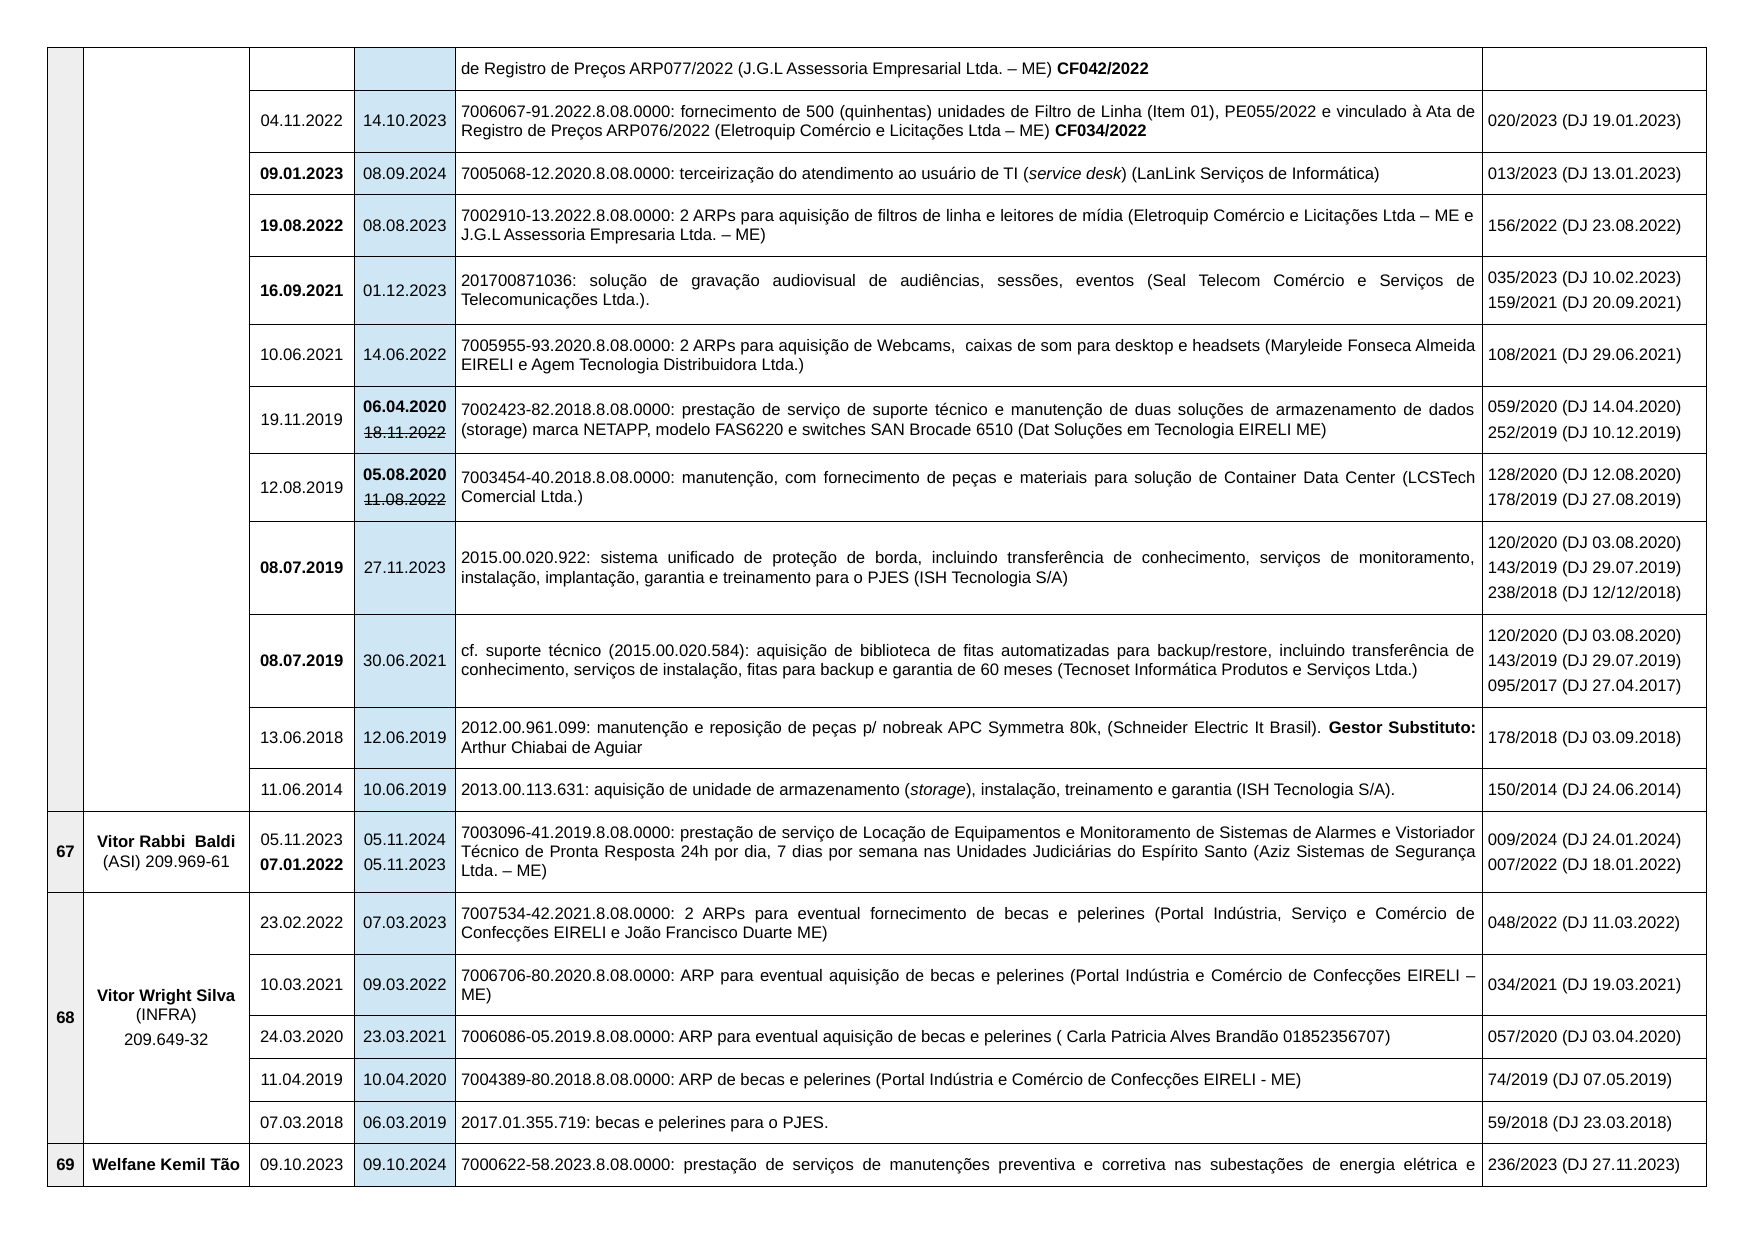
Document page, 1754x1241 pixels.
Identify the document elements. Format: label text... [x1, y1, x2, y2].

table_cell 14.06.2022 [355, 325, 455, 386]
table_cell 034/2021 (DJ 19.03.2021) [1483, 955, 1706, 1015]
table_cell cf. suporte técnico (2015.00.020.584): aquisição de biblioteca de fitas automatizadas para backup/restore, incluindo transferência de conhecimento, serviços de instalação, fitas para backup e garantia de 60 meses (Tecnoset Informática Produtos e Serviços Ltda.) [456, 615, 1482, 707]
table_cell 10.04.2020 [355, 1059, 455, 1101]
table_cell 128/2020 (DJ 12.08.2020) 178/2019 (DJ 27.08.2019) [1483, 454, 1706, 521]
table_cell 09.01.2023 [250, 153, 354, 194]
table_cell 7003454-40.2018.8.08.0000: manutenção, com fornecimento de peças e materiais para solução de Container Data Center (LCSTech Comercial Ltda.) [456, 454, 1482, 521]
table_cell Welfane Kemil Tão [84, 1144, 249, 1186]
table_cell 108/2021 (DJ 29.06.2021) [1483, 325, 1706, 386]
table_cell 10.03.2021 [250, 955, 354, 1015]
table_cell 048/2022 (DJ 11.03.2022) [1483, 893, 1706, 954]
table_cell 7002423-82.2018.8.08.0000: prestação de serviço de suporte técnico e manutenção de duas soluções de armazenamento de dados (storage) marca NETAPP, modelo FAS6220 e switches SAN Brocade 6510 (Dat Soluções em Tecnologia EIRELI ME) [456, 387, 1482, 453]
table_cell 020/2023 (DJ 19.01.2023) [1483, 91, 1706, 152]
table_cell 10.06.2019 [355, 769, 455, 811]
table_cell 23.03.2021 [355, 1016, 455, 1058]
table_cell 68 [48, 893, 83, 1143]
table_cell 27.11.2023 [355, 522, 455, 614]
table_cell 7006706-80.2020.8.08.0000: ARP para eventual aquisição de becas e pelerines (Portal Indústria e Comércio de Confecções EIRELI – ME) [456, 955, 1482, 1015]
table_cell [48, 48, 83, 811]
table_cell 2017.01.355.719: becas e pelerines para o PJES. [456, 1102, 1482, 1143]
table_cell 009/2024 (DJ 24.01.2024) 007/2022 (DJ 18.01.2022) [1483, 812, 1706, 892]
table_cell 059/2020 (DJ 14.04.2020) 252/2019 (DJ 10.12.2019) [1483, 387, 1706, 453]
table_cell 178/2018 (DJ 03.09.2018) [1483, 708, 1706, 768]
table_cell 12.08.2019 [250, 454, 354, 521]
table_cell Vitor Wright Silva (INFRA) 209.649-32 [84, 893, 249, 1143]
table_cell 11.04.2019 [250, 1059, 354, 1101]
table_cell 7002910-13.2022.8.08.0000: 2 ARPs para aquisição de filtros de linha e leitores de mídia (Eletroquip Comércio e Licitações Ltda – ME e J.G.L Assessoria Empresaria Ltda. – ME) [456, 195, 1482, 256]
table_cell 06.04.2020 18.11.2022 [355, 387, 455, 453]
table_cell 16.09.2021 [250, 257, 354, 324]
table_cell 2012.00.961.099: manutenção e reposição de peças p/ nobreak APC Symmetra 80k, (Schneider Electric It Brasil). Gestor Substituto: Arthur Chiabai de Aguiar [456, 708, 1482, 768]
table_cell 07.03.2018 [250, 1102, 354, 1143]
table_cell 236/2023 (DJ 27.11.2023) [1483, 1144, 1706, 1186]
table_cell 2013.00.113.631: aquisição de unidade de armazenamento (storage), instalação, treinamento e garantia (ISH Tecnologia S/A). [456, 769, 1482, 811]
table_cell 08.07.2019 [250, 615, 354, 707]
table_cell 08.07.2019 [250, 522, 354, 614]
table_cell 12.06.2019 [355, 708, 455, 768]
table_cell 01.12.2023 [355, 257, 455, 324]
table_cell 09.03.2022 [355, 955, 455, 1015]
table_cell 23.02.2022 [250, 893, 354, 954]
table_cell 05.11.2023 07.01.2022 [250, 812, 354, 892]
table_cell 2015.00.020.922: sistema unificado de proteção de borda, incluindo transferência de conhecimento, serviços de monitoramento, instalação, implantação, garantia e treinamento para o PJES (ISH Tecnologia S/A) [456, 522, 1482, 614]
table_cell 057/2020 (DJ 03.04.2020) [1483, 1016, 1706, 1058]
table_cell 7003096-41.2019.8.08.0000: prestação de serviço de Locação de Equipamentos e Monitoramento de Sistemas de Alarmes e Vistoriador Técnico de Pronta Resposta 24h por dia, 7 dias por semana nas Unidades Judiciárias do Espírito Santo (Aziz Sistemas de Segurança Ltda. – ME) [456, 812, 1482, 892]
table_cell 19.08.2022 [250, 195, 354, 256]
table_cell 11.06.2014 [250, 769, 354, 811]
table_cell 120/2020 (DJ 03.08.2020) 143/2019 (DJ 29.07.2019) 238/2018 (DJ 12/12/2018) [1483, 522, 1706, 614]
table_cell 7000622-58.2023.8.08.0000: prestação de serviços de manutenções preventiva e corretiva nas subestações de energia elétrica e [456, 1144, 1482, 1186]
table_cell 74/2019 (DJ 07.05.2019) [1483, 1059, 1706, 1101]
table_cell 06.03.2019 [355, 1102, 455, 1143]
table_cell 69 [48, 1144, 83, 1186]
table_cell 09.10.2023 [250, 1144, 354, 1186]
table_cell [250, 48, 354, 90]
table_cell 7006067-91.2022.8.08.0000: fornecimento de 500 (quinhentas) unidades de Filtro de Linha (Item 01), PE055/2022 e vinculado à Ata de Registro de Preços ARP076/2022 (Eletroquip Comércio e Licitações Ltda – ME) CF034/2022 [456, 91, 1482, 152]
table_cell 30.06.2021 [355, 615, 455, 707]
table_cell [1483, 48, 1706, 90]
table_cell 10.06.2021 [250, 325, 354, 386]
table_cell 7005955-93.2020.8.08.0000: 2 ARPs para aquisição de Webcams, caixas de som para desktop e headsets (Maryleide Fonseca Almeida EIRELI e Agem Tecnologia Distribuidora Ltda.) [456, 325, 1482, 386]
table_cell 08.08.2023 [355, 195, 455, 256]
table_cell 7007534-42.2021.8.08.0000: 2 ARPs para eventual fornecimento de becas e pelerines (Portal Indústria, Serviço e Comércio de Confecções EIRELI e João Francisco Duarte ME) [456, 893, 1482, 954]
table_cell 13.06.2018 [250, 708, 354, 768]
table_cell de Registro de Preços ARP077/2022 (J.G.L Assessoria Empresarial Ltda. – ME) CF042/2022 [456, 48, 1482, 90]
table_cell 150/2014 (DJ 24.06.2014) [1483, 769, 1706, 811]
table_cell 67 [48, 812, 83, 892]
table_cell 156/2022 (DJ 23.08.2022) [1483, 195, 1706, 256]
table_cell 04.11.2022 [250, 91, 354, 152]
table_cell 08.09.2024 [355, 153, 455, 194]
table_cell 120/2020 (DJ 03.08.2020) 143/2019 (DJ 29.07.2019) 095/2017 (DJ 27.04.2017) [1483, 615, 1706, 707]
table_cell [355, 48, 455, 90]
table_cell 19.11.2019 [250, 387, 354, 453]
table_cell 07.03.2023 [355, 893, 455, 954]
table_cell 7005068-12.2020.8.08.0000: terceirização do atendimento ao usuário de TI (service desk) (LanLink Serviços de Informática) [456, 153, 1482, 194]
table_cell 24.03.2020 [250, 1016, 354, 1058]
table_cell 05.11.2024 05.11.2023 [355, 812, 455, 892]
table_cell 035/2023 (DJ 10.02.2023) 159/2021 (DJ 20.09.2021) [1483, 257, 1706, 324]
table_cell 59/2018 (DJ 23.03.2018) [1483, 1102, 1706, 1143]
table_cell 7006086-05.2019.8.08.0000: ARP para eventual aquisição de becas e pelerines ( Carla Patricia Alves Brandão 01852356707) [456, 1016, 1482, 1058]
table_cell Vitor Rabbi Baldi (ASI) 209.969-61 [84, 812, 249, 892]
table_cell 7004389-80.2018.8.08.0000: ARP de becas e pelerines (Portal Indústria e Comércio de Confecções EIRELI - ME) [456, 1059, 1482, 1101]
table_cell 09.10.2024 [355, 1144, 455, 1186]
table_cell [84, 48, 249, 811]
table_cell 14.10.2023 [355, 91, 455, 152]
table_cell 013/2023 (DJ 13.01.2023) [1483, 153, 1706, 194]
table_cell 05.08.2020 11.08.2022 [355, 454, 455, 521]
table_cell 201700871036: solução de gravação audiovisual de audiências, sessões, eventos (Seal Telecom Comércio e Serviços de Telecomunicações Ltda.). [456, 257, 1482, 324]
